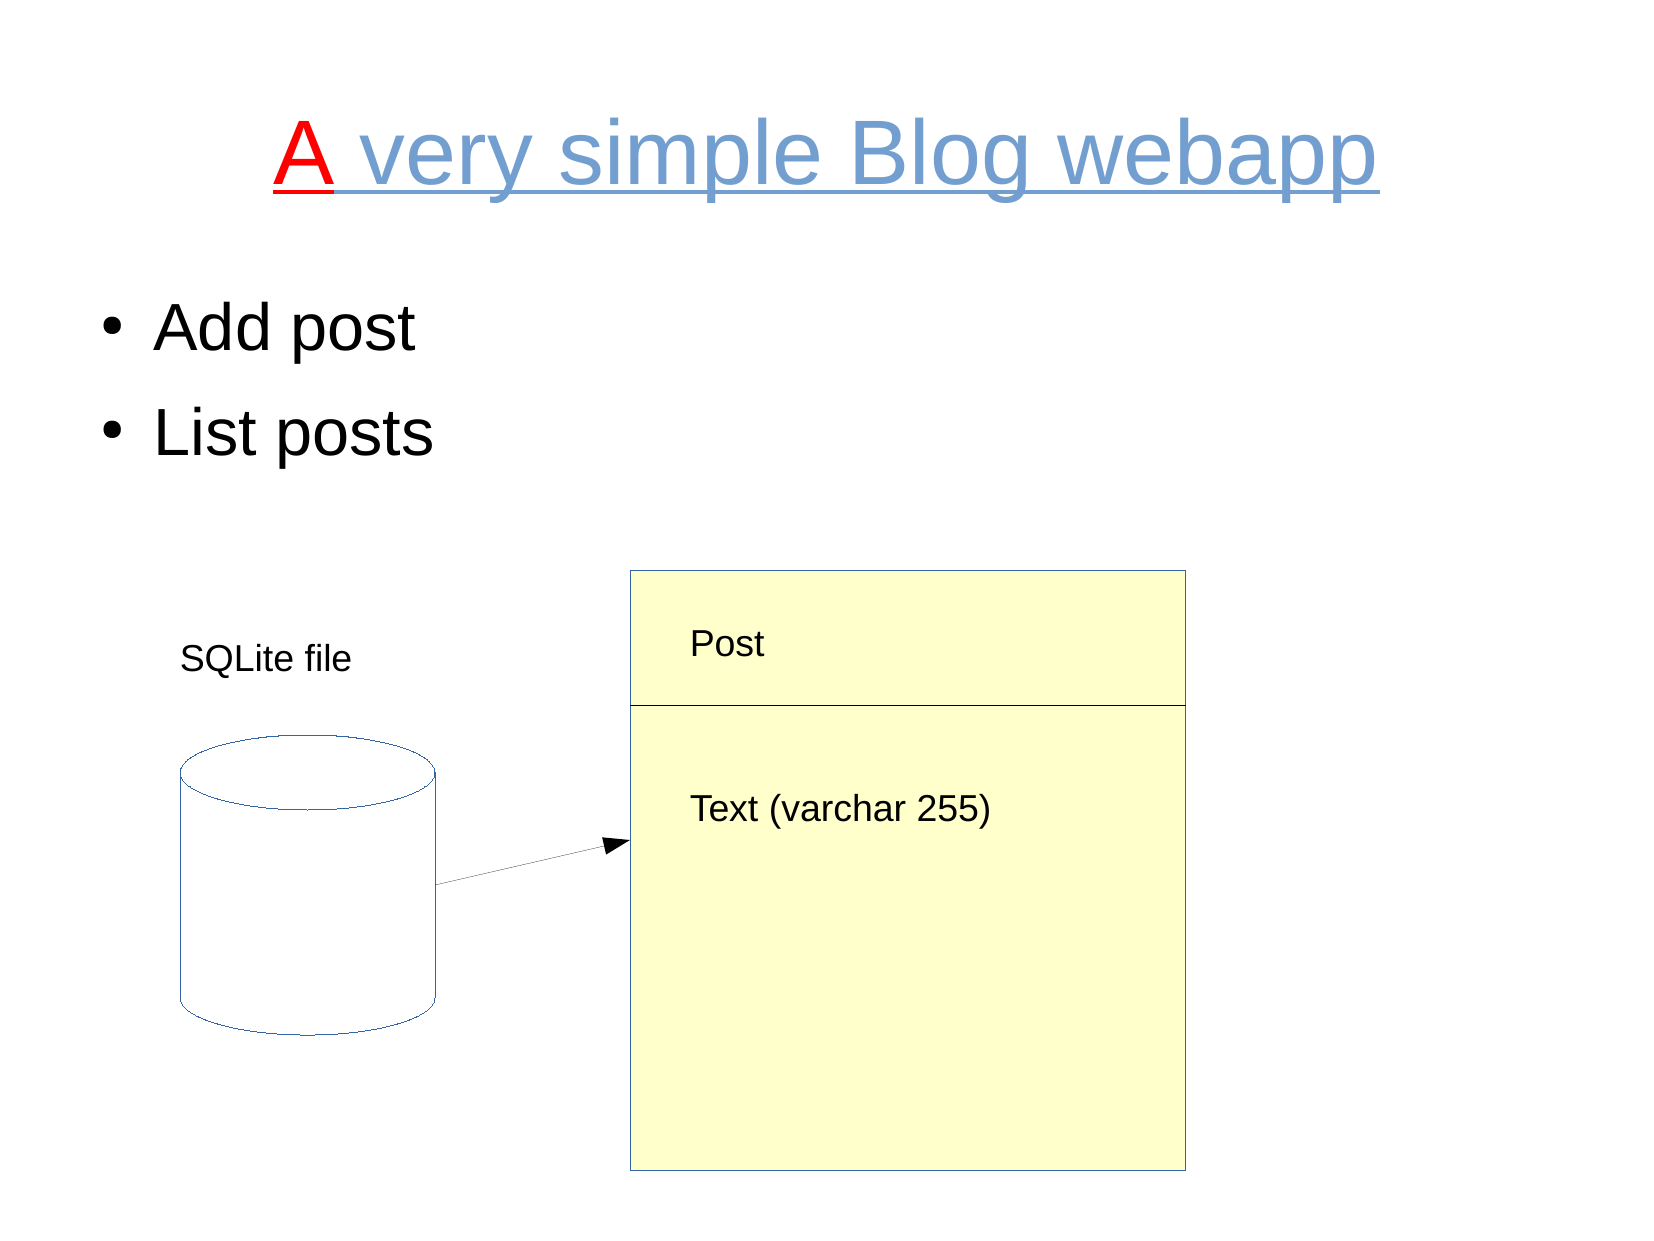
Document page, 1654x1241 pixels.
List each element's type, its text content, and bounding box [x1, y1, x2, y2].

list Add post List posts [82, 290, 1571, 1010]
text_box [630, 570, 1186, 705]
title A very simple Blog webapp [82, 49, 1571, 257]
text_box Text (varchar 255) [675, 780, 1007, 837]
text_box Post [675, 615, 780, 672]
text_box [630, 706, 1186, 1171]
text_box SQLite file [165, 630, 368, 687]
